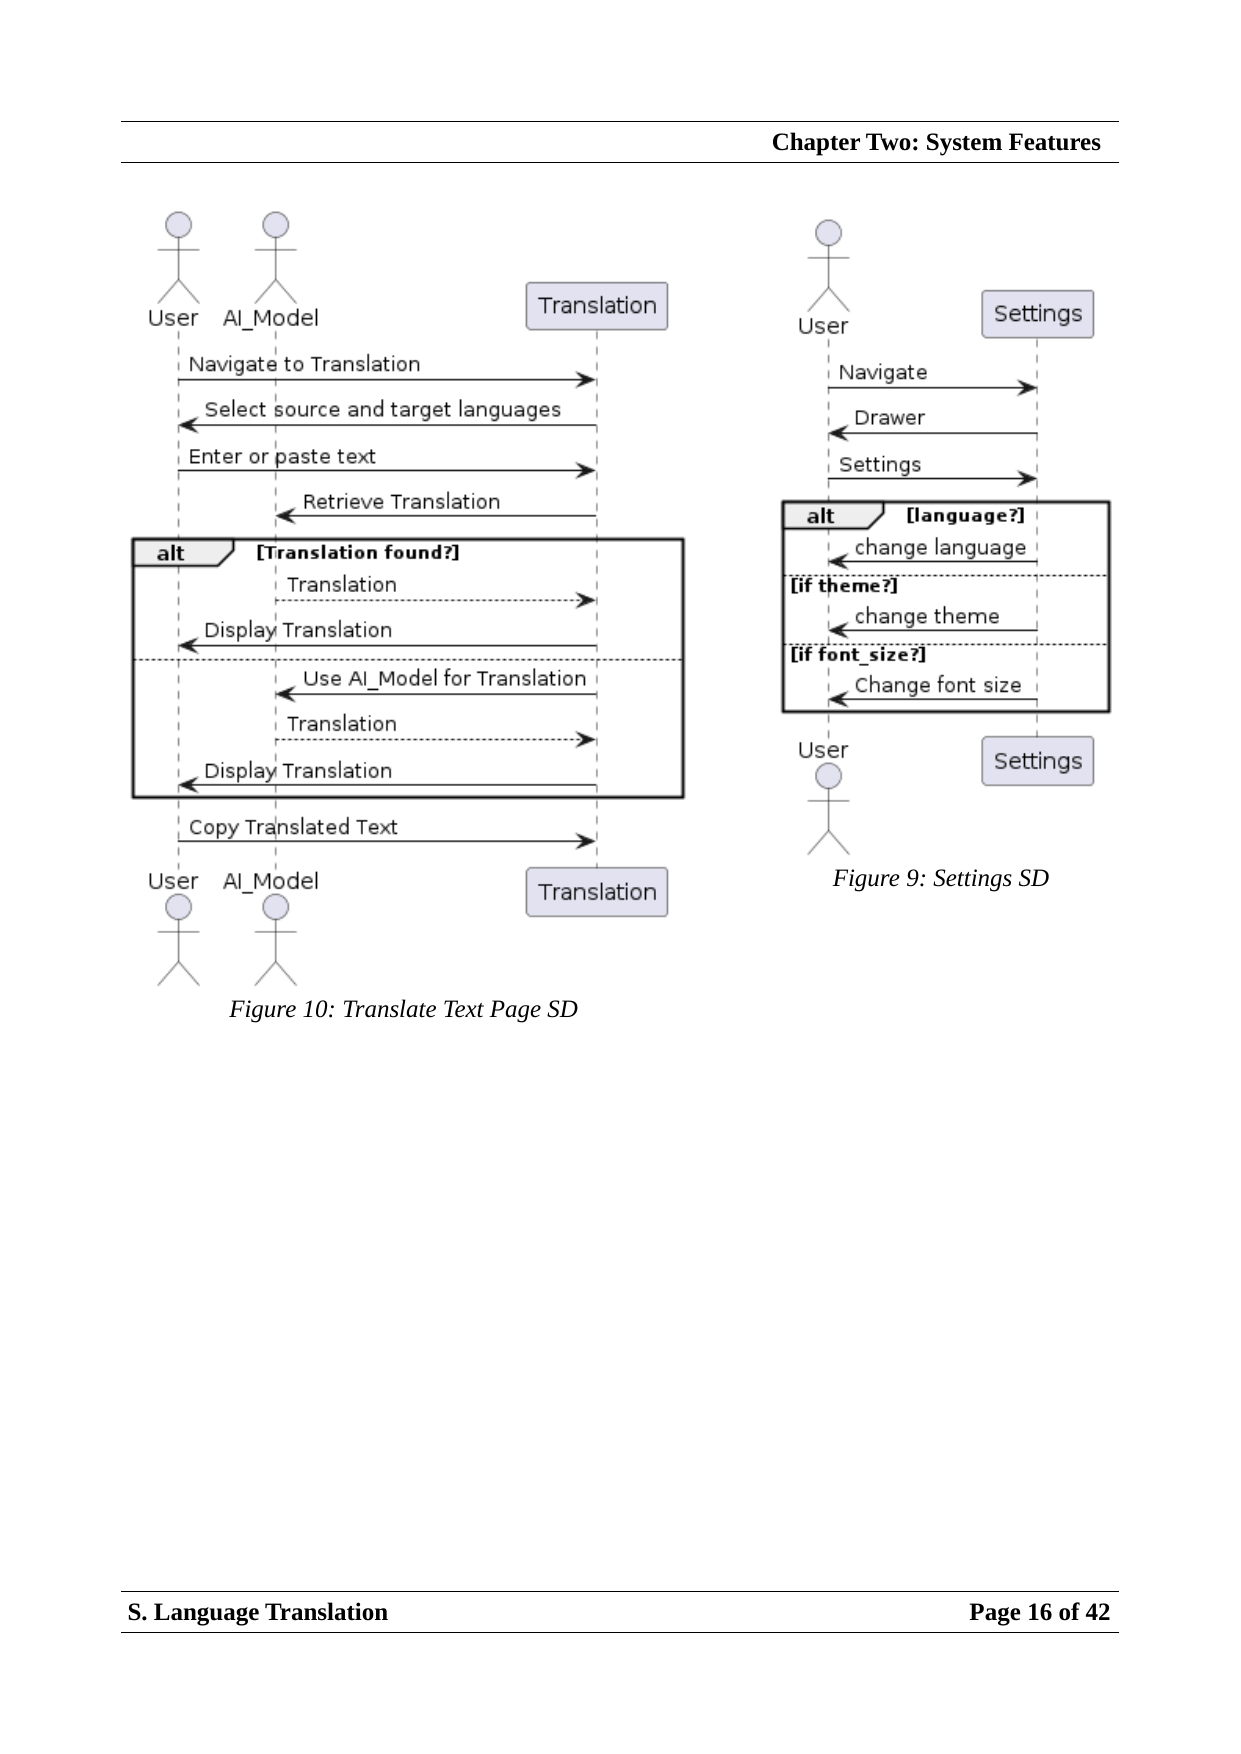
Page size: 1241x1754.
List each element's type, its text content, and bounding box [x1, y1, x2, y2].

picture [117, 204, 692, 994]
text Figure 10: Translate Text Page SD [118, 994, 691, 1026]
picture [767, 212, 1118, 863]
text Figure 9: Settings SD [767, 863, 1117, 895]
